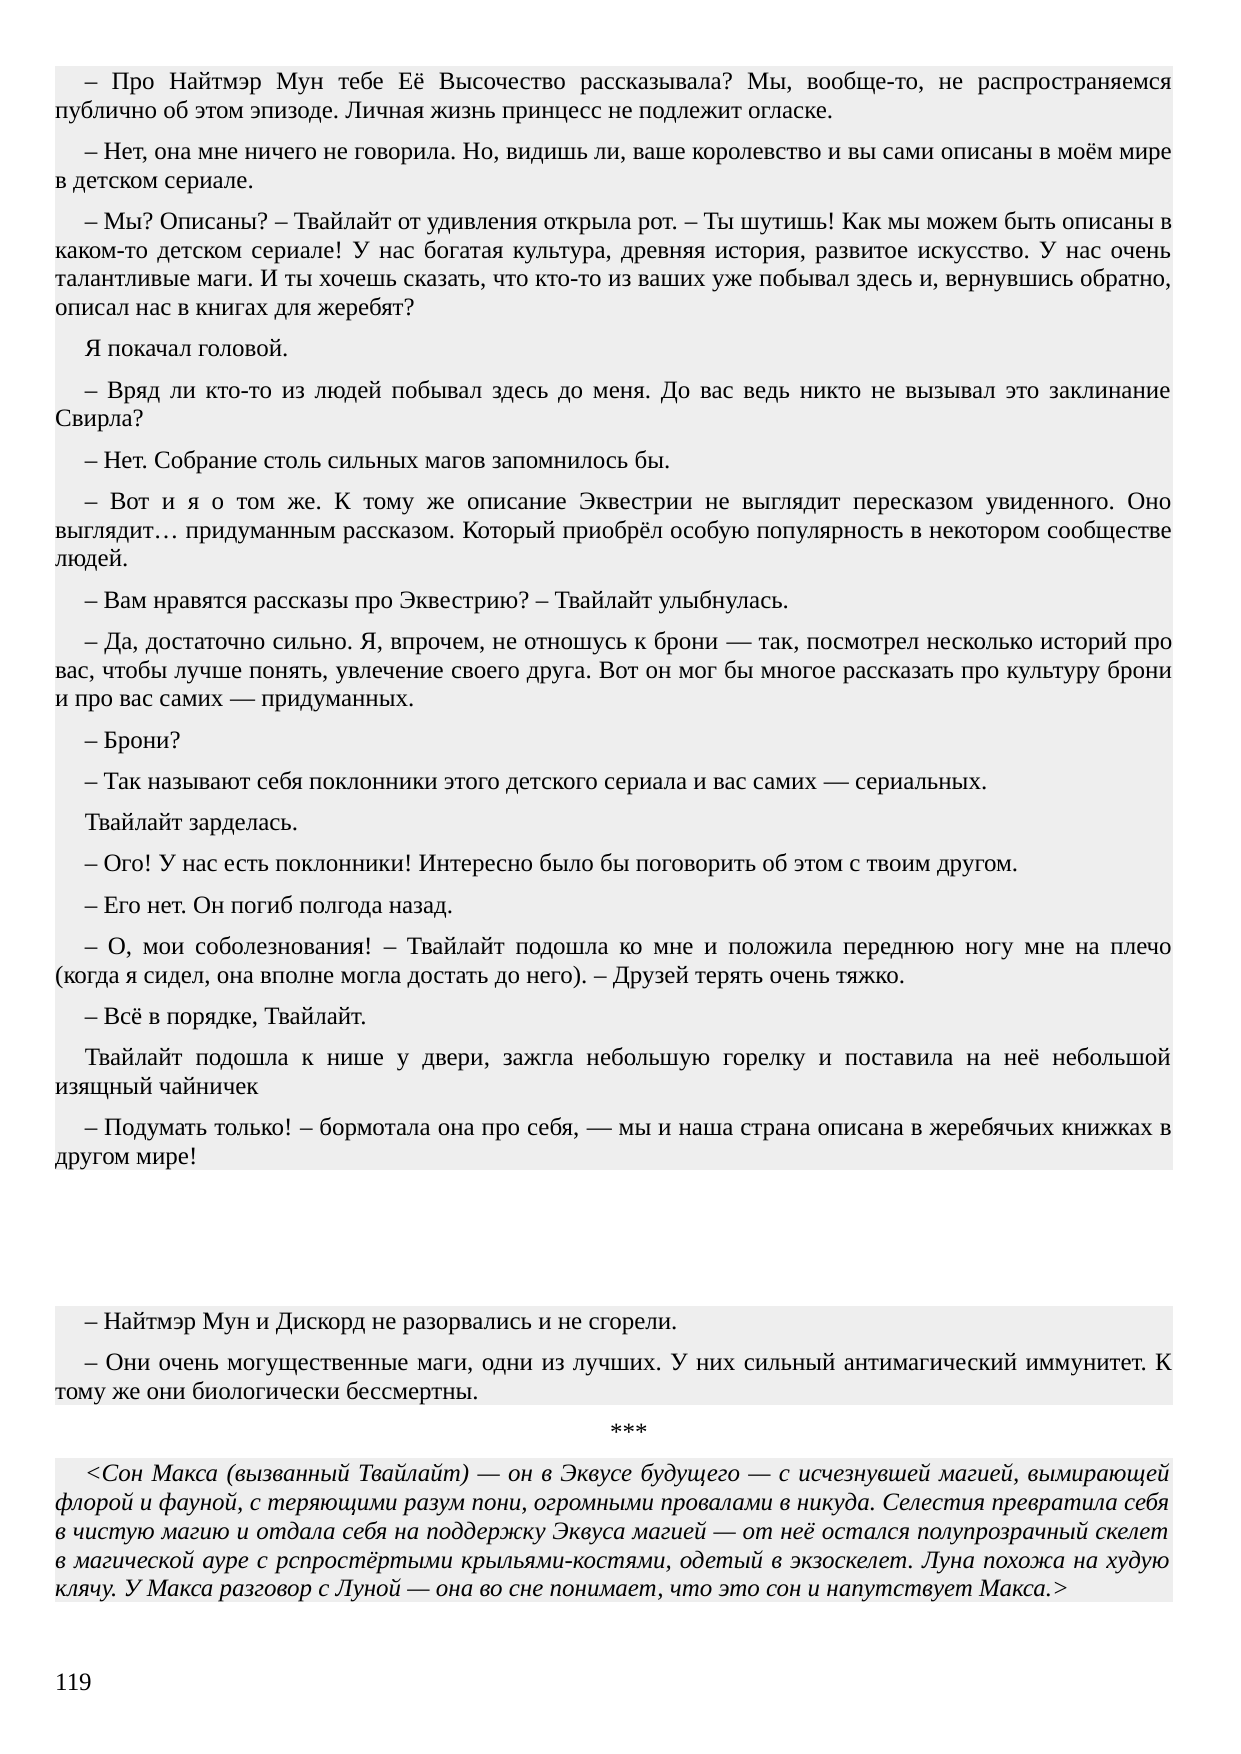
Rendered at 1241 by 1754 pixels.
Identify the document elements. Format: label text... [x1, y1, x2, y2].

text Твайлайт подошла к нише у двери, зажгла небольшую горелку и поставила на неё небольшой изящный чайничек [55, 1042, 1173, 1100]
text – Ого! У нас есть поклонники! Интересно было бы поговорить об этом с твоим другом. [55, 848, 1173, 877]
text – Вот и я о том же. К тому же описание Эквестрии не выглядит пересказом увиденного. Оно выглядит… придуманным рассказом. Который приобрёл особую популярность в некотором сообществе людей. [55, 486, 1173, 572]
text *** [55, 1417, 1173, 1446]
text – О, мои соболезнования! – Твайлайт подошла ко мне и положила переднюю ногу мне на плечо (когда я сидел, она вполне могла достать до него). – Друзей терять очень тяжко. [55, 931, 1173, 988]
text – Мы? Описаны? – Твайлайт от удивления открыла рот. – Ты шутишь! Как мы можем быть описаны в каком-то детском сериале! У нас богатая культура, древняя история, развитое искусство. У нас очень талантливые маги. И ты хочешь сказать, что кто-то из ваших уже побывал здесь и, вернувшись обратно, описал нас в книгах для жеребят? [55, 206, 1173, 321]
text – Его нет. Он погиб полгода назад. [55, 890, 1173, 918]
text – Они очень могущественные маги, одни из лучших. У них сильный антимагический иммунитет. К тому же они биологически бессмертны. [55, 1347, 1173, 1405]
text – Вам нравятся рассказы про Эквестрию? – Твайлайт улыбнулась. [55, 585, 1173, 613]
text – Найтмэр Мун и Дискорд не разорвались и не сгорели. [55, 1306, 1173, 1335]
text – Про Найтмэр Мун тебе Её Высочество рассказывала? Мы, вообще-то, не распространяемся публично об этом эпизоде. Личная жизнь принцесс не подлежит огласке. [55, 66, 1173, 123]
text – Подумать только! – бормотала она про себя, — мы и наша страна описана в жеребячьих книжках в другом мире! [55, 1112, 1173, 1170]
text – Так называют себя поклонники этого детского сериала и вас самих — сериальных. [55, 766, 1173, 795]
text <Сон Макса (вызванный Твайлайт) — он в Эквусе будущего — с исчезнувшей магией, вымирающей флорой и фауной, с теряющими разум пони, огромными провалами в никуда. Селестия превратила себя в чистую магию и отдала себя на поддержку Эквуса магией — от неё остался полупрозрачный скелет в магической ауре с рспростёртыми крыльями-костями, одетый в экзоскелет. Луна похожа на худую клячу. У Макса разговор с Луной — она во сне понимает, что это сон и напутствует Макса.> [55, 1458, 1173, 1602]
text Твайлайт зарделась. [55, 807, 1173, 836]
text – Вряд ли кто-то из людей побывал здесь до меня. До вас ведь никто не вызывал это заклинание Свирла? [55, 375, 1173, 432]
text – Да, достаточно сильно. Я, впрочем, не отношусь к брони — так, посмотрел несколько историй про вас, чтобы лучше понять, увлечение своего друга. Вот он мог бы многое рассказать про культуру брони и про вас самих — придуманных. [55, 626, 1173, 712]
text – Всё в порядке, Твайлайт. [55, 1001, 1173, 1030]
text – Нет, она мне ничего не говорила. Но, видишь ли, ваше королевство и вы сами описаны в моём мире в детском сериале. [55, 136, 1173, 193]
text Я покачал головой. [55, 333, 1173, 362]
text – Брони? [55, 725, 1173, 753]
text – Нет. Собрание столь сильных магов запомнилось бы. [55, 445, 1173, 473]
